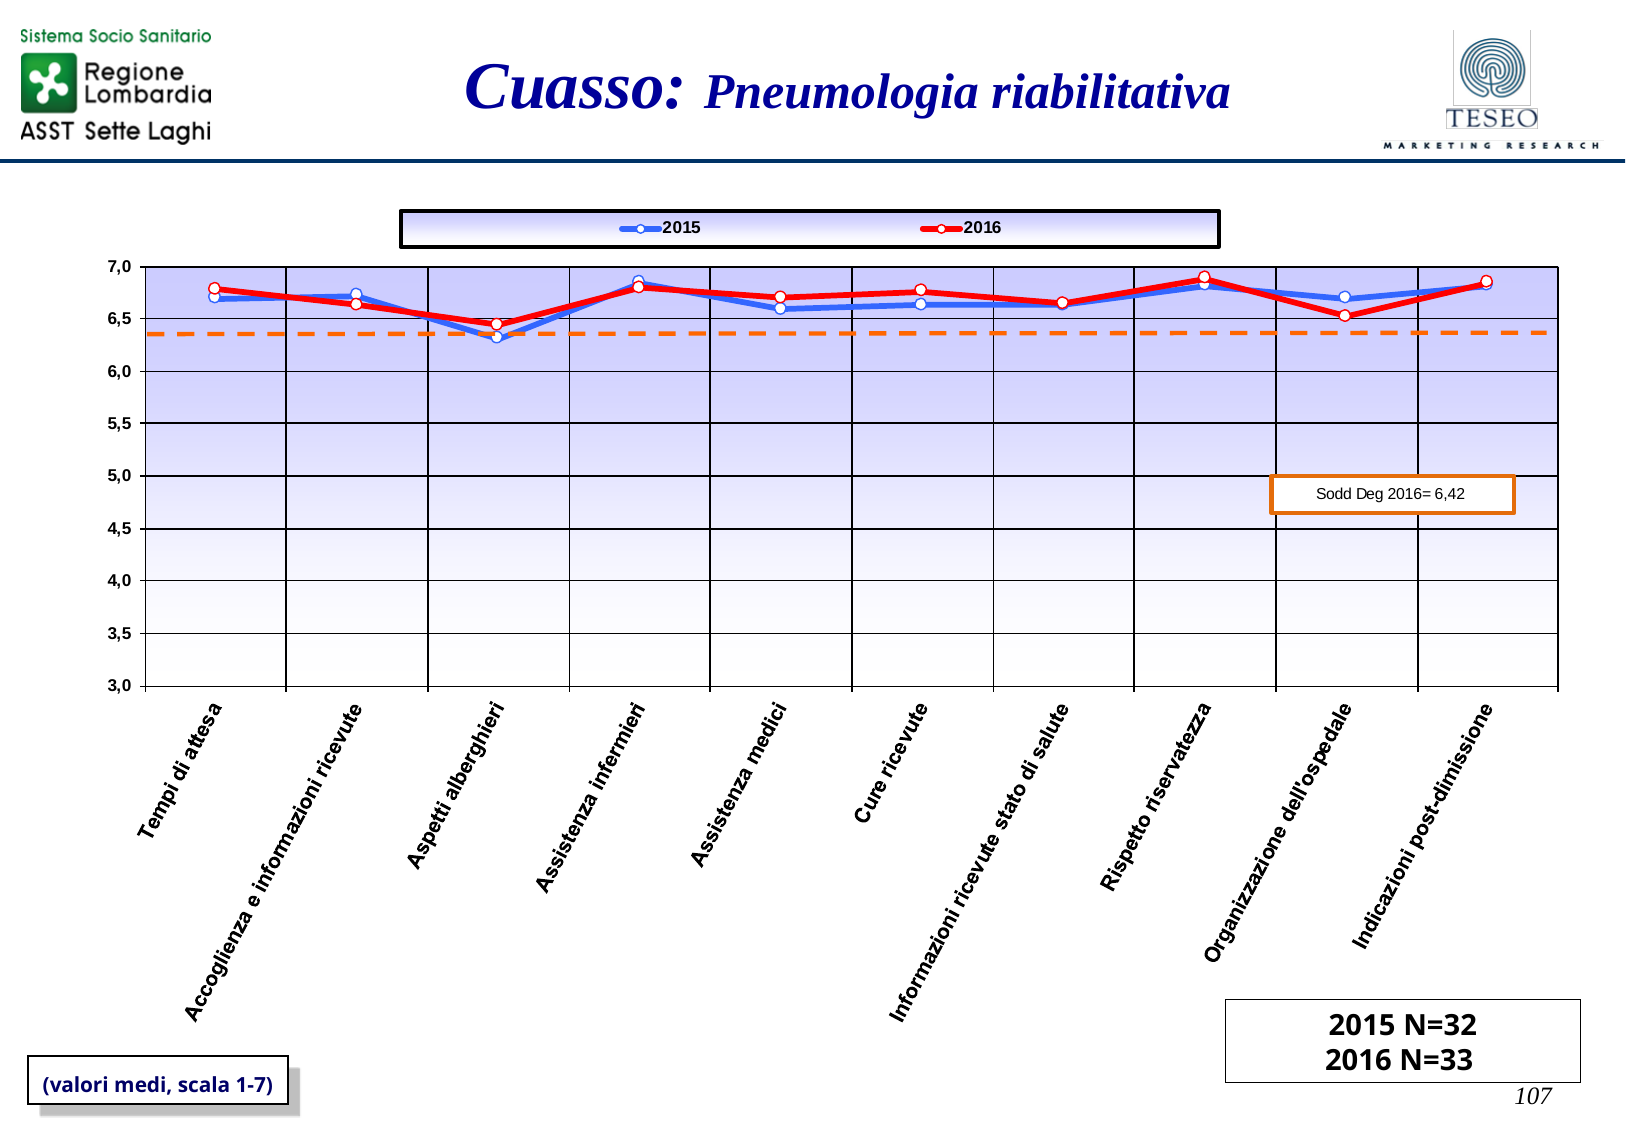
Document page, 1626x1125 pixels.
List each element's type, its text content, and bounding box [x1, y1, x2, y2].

picture [21, 26, 211, 148]
text_box 2015 N=32 2016 N=33 [1225, 999, 1581, 1083]
picture [1381, 30, 1604, 149]
text_box (valori medi, scala 1-7) [27, 1056, 288, 1105]
picture [63, 200, 1562, 1053]
text_box Cuasso: Pneumologia riabilitativa [304, 18, 1392, 144]
